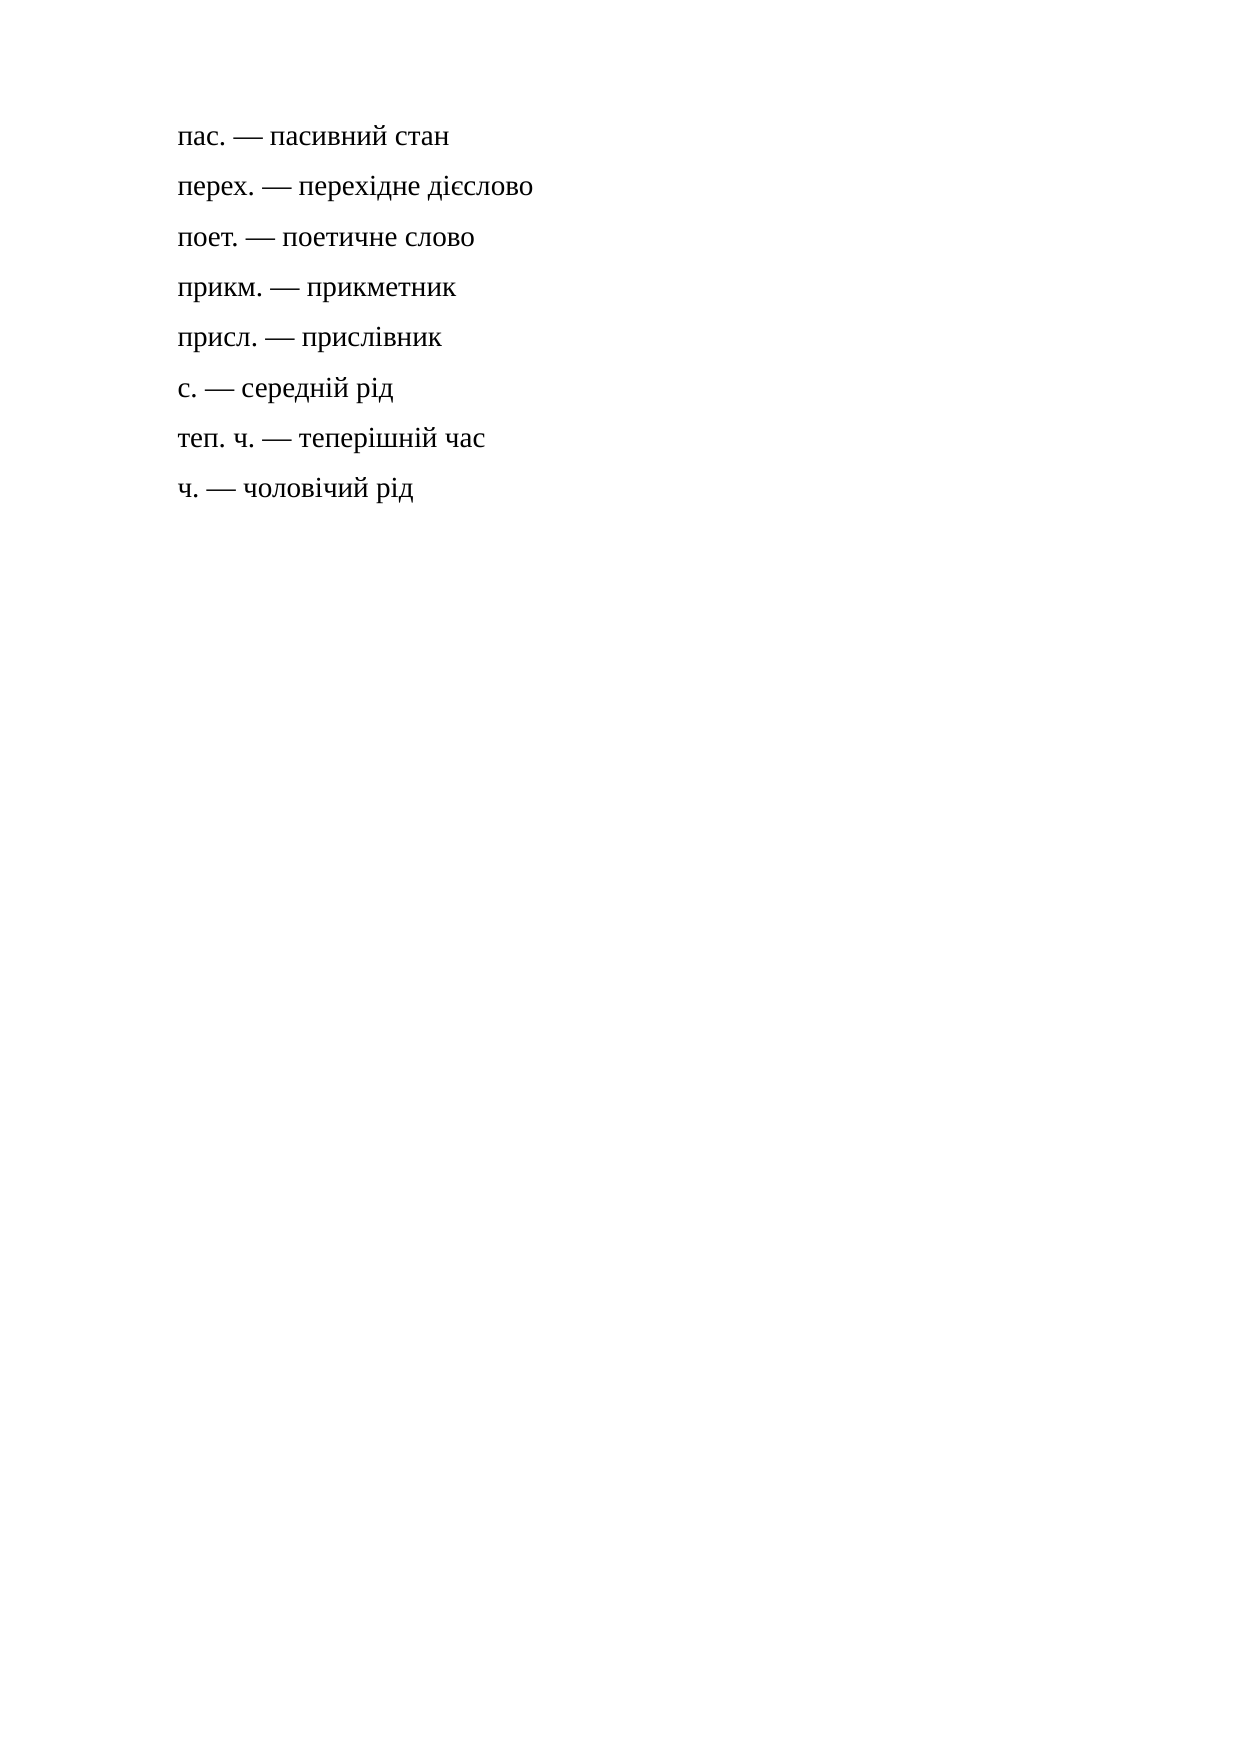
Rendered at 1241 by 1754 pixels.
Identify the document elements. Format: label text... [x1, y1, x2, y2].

subtitle прикм. — прикметник [118, 269, 1122, 303]
subtitle теп. ч. — теперішній час [118, 420, 1122, 453]
subtitle пас. — пасивний стан [118, 118, 1122, 152]
subtitle перех. — перехідне дієслово [118, 168, 1122, 202]
subtitle поет. — поетичне слово [118, 219, 1122, 252]
subtitle ч. — чоловічий рід [118, 470, 1122, 504]
subtitle с. — середній рід [118, 370, 1122, 403]
subtitle присл. — прислівник [118, 319, 1122, 353]
